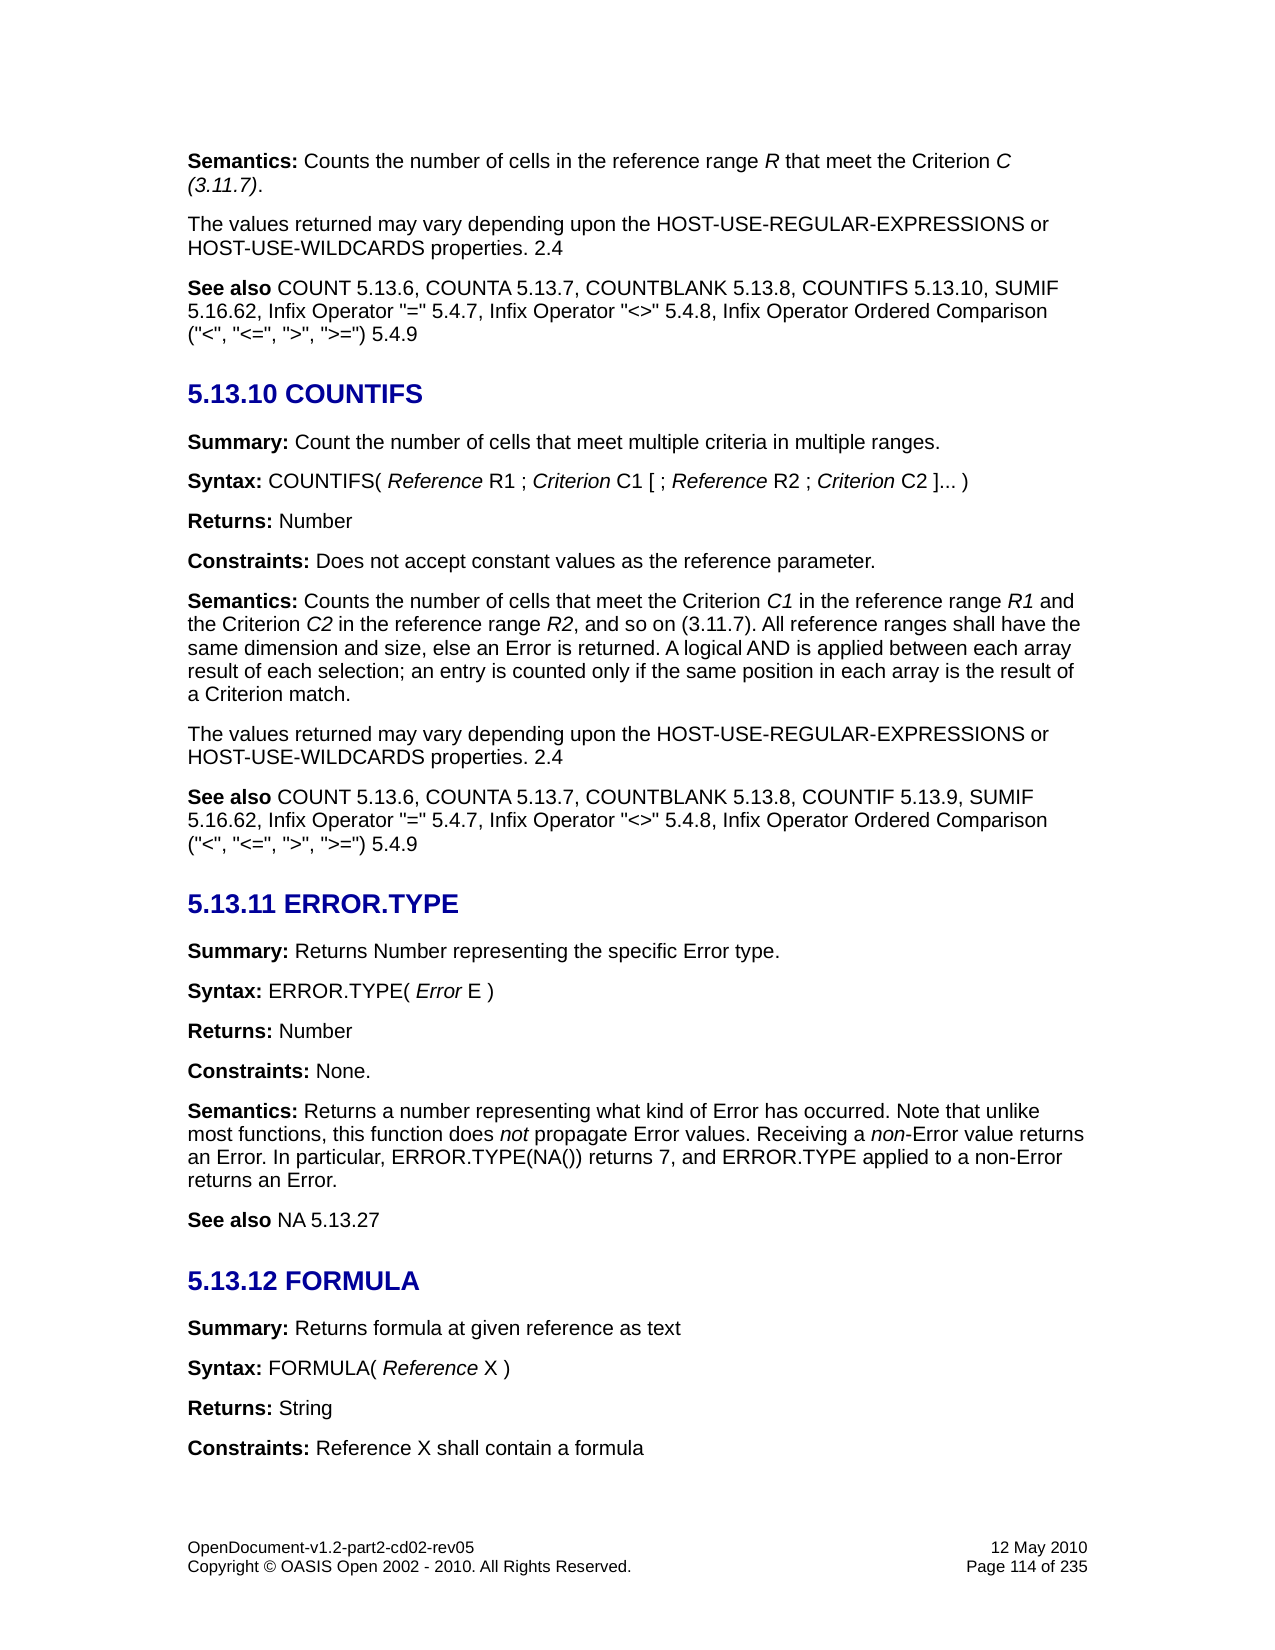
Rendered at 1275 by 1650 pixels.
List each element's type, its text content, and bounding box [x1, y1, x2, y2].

text The values returned may vary depending upon the HOST-USE-REGULAR-EXPRESSIONS or HOST-USE-WILDCARDS properties. 2.4 [187, 213, 1088, 259]
subtitle ERROR.TYPE [187, 889, 1088, 919]
text Syntax: COUNTIFS( Reference R1 ; Criterion C1 [ ; Reference R2 ; Criterion C2 ]... ) [187, 470, 1088, 493]
text See also NA 5.13.27 [187, 1209, 1088, 1232]
text Summary: Returns formula at given reference as text [187, 1317, 1088, 1340]
text Constraints: Does not accept constant values as the reference parameter. [187, 550, 1088, 573]
text Returns: Number [187, 1020, 1088, 1043]
text Returns: String [187, 1396, 1088, 1420]
text See also COUNT 5.13.6, COUNTA 5.13.7, COUNTBLANK 5.13.8, COUNTIFS 5.13.10, SUMIF 5.16.62, Infix Operator "=" 5.4.7, Infix Operator "<>" 5.4.8, Infix Operator Ordered Comparison ("<", "<=", ">", ">=") 5.4.9 [187, 276, 1088, 346]
text Semantics: Returns a number representing what kind of Error has occurred. Note that unlike most functions, this function does not propagate Error values. Receiving a non-Error value returns an Error. In particular, ERROR.TYPE(NA()) returns 7, and ERROR.TYPE applied to a non-Error returns an Error. [187, 1099, 1088, 1192]
text Semantics: Counts the number of cells in the reference range R that meet the Criterion C (3.11.7). [187, 150, 1088, 196]
subtitle COUNTIFS [187, 379, 1088, 409]
subtitle FORMULA [187, 1266, 1088, 1296]
text The values returned may vary depending upon the HOST-USE-REGULAR-EXPRESSIONS or HOST-USE-WILDCARDS properties. 2.4 [187, 723, 1088, 769]
text Summary: Count the number of cells that meet multiple criteria in multiple ranges. [187, 430, 1088, 453]
text Constraints: Reference X shall contain a formula [187, 1436, 1088, 1459]
text Constraints: None. [187, 1059, 1088, 1083]
text Summary: Returns Number representing the specific Error type. [187, 940, 1088, 963]
text Syntax: FORMULA( Reference X ) [187, 1357, 1088, 1380]
text Returns: Number [187, 510, 1088, 533]
text Syntax: ERROR.TYPE( Error E ) [187, 980, 1088, 1003]
text Semantics: Counts the number of cells that meet the Criterion C1 in the reference range R1 and the Criterion C2 in the reference range R2, and so on (3.11.7). All reference ranges shall have the same dimension and size, else an Error is returned. A logical AND is applied between each array result of each selection; an entry is counted only if the same position in each array is the result of a Criterion match. [187, 590, 1088, 706]
text See also COUNT 5.13.6, COUNTA 5.13.7, COUNTBLANK 5.13.8, COUNTIF 5.13.9, SUMIF 5.16.62, Infix Operator "=" 5.4.7, Infix Operator "<>" 5.4.8, Infix Operator Ordered Comparison ("<", "<=", ">", ">=") 5.4.9 [187, 786, 1088, 856]
